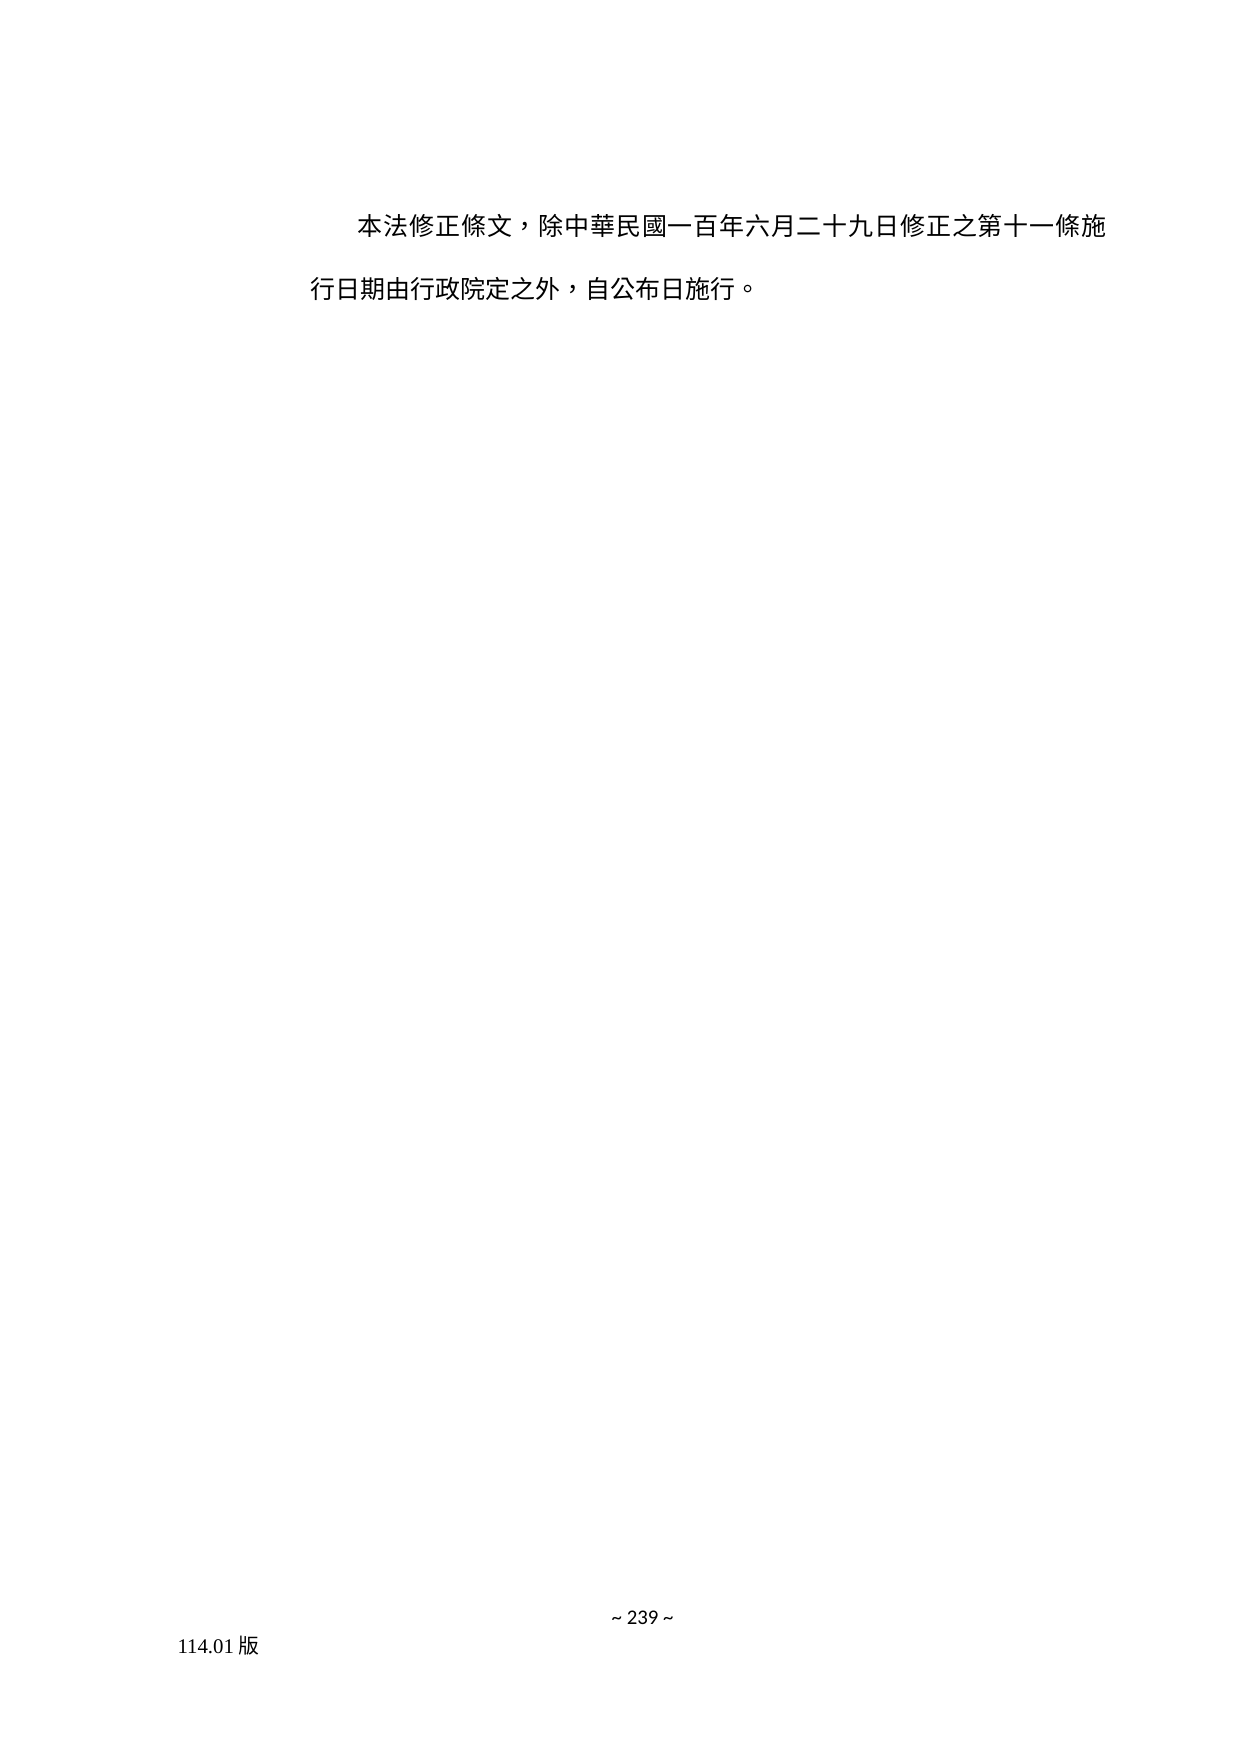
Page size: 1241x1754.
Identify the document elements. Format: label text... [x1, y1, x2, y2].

text 本法修正條文，除中華民國一百年六月二十九日修正之第十一條施行日期由行政院定之外，自公布日施行。 [310, 183, 1107, 308]
